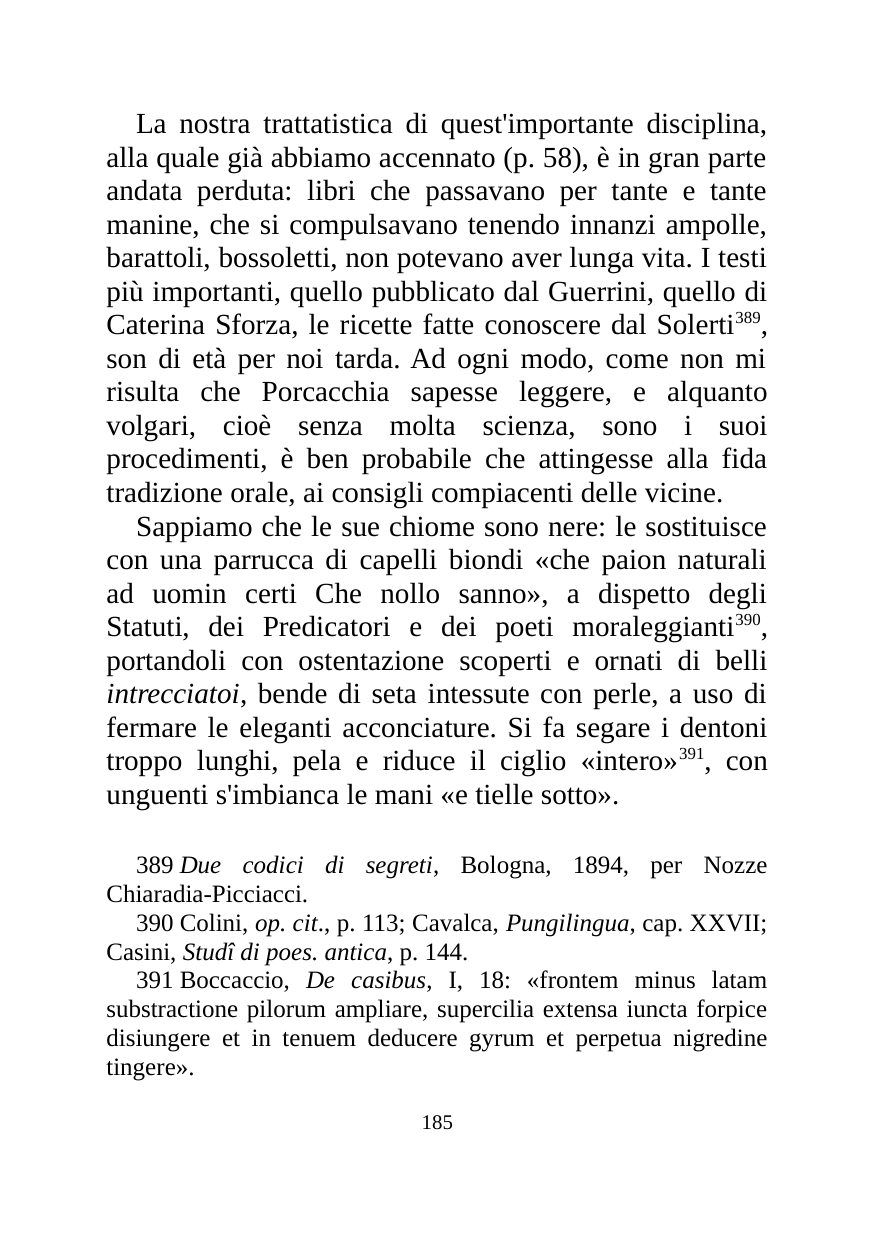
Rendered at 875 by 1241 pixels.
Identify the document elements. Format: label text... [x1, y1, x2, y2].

text Due codici di segreti, Bologna, 1894, per Nozze Chiaradia-Picciacci. [106, 850, 768, 908]
text La nostra trattatistica di quest'importante disciplina, alla quale già abbiamo accennato (p. 58), è in gran parte andata perduta: libri che passavano per tante e tante manine, che si compulsavano tenendo innanzi ampolle, barattoli, bossoletti, non potevano aver lunga vita. I testi più importanti, quello pubblicato dal Guerrini, quello di Caterina Sforza, le ricette fatte conoscere dal Solerti, son di età per noi tarda. Ad ogni modo, come non mi risulta che Porcacchia sapesse leggere, e alquanto volgari, cioè senza molta scienza, sono i suoi procedimenti, è ben probabile che attingesse alla fida tradizione orale, ai consigli compiacenti delle vicine. [106, 106, 768, 509]
text Sappiamo che le sue chiome sono nere: le sostituisce con una parrucca di capelli biondi «che paion naturali ad uomin certi Che nollo sanno», a dispetto degli Statuti, dei Predicatori e dei poeti moraleggianti, portandoli con ostentazione scoperti e ornati di belli intrecciatoi, bende di seta intessute con perle, a uso di fermare le eleganti acconciature. Si fa segare i dentoni troppo lunghi, pela e riduce il ciglio «intero», con unguenti s'imbianca le mani «e tielle sotto». [106, 509, 768, 811]
text Colini, op. cit., p. 113; Cavalca, Pungilingua, cap. XXVII; Casini, Studî di poes. antica, p. 144. [106, 908, 768, 965]
text Boccaccio, De casibus, I, 18: «frontem minus latam substractione pilorum ampliare, supercilia extensa iuncta forpice disiungere et in tenuem deducere gyrum et perpetua nigredine tingere». [106, 965, 768, 1080]
